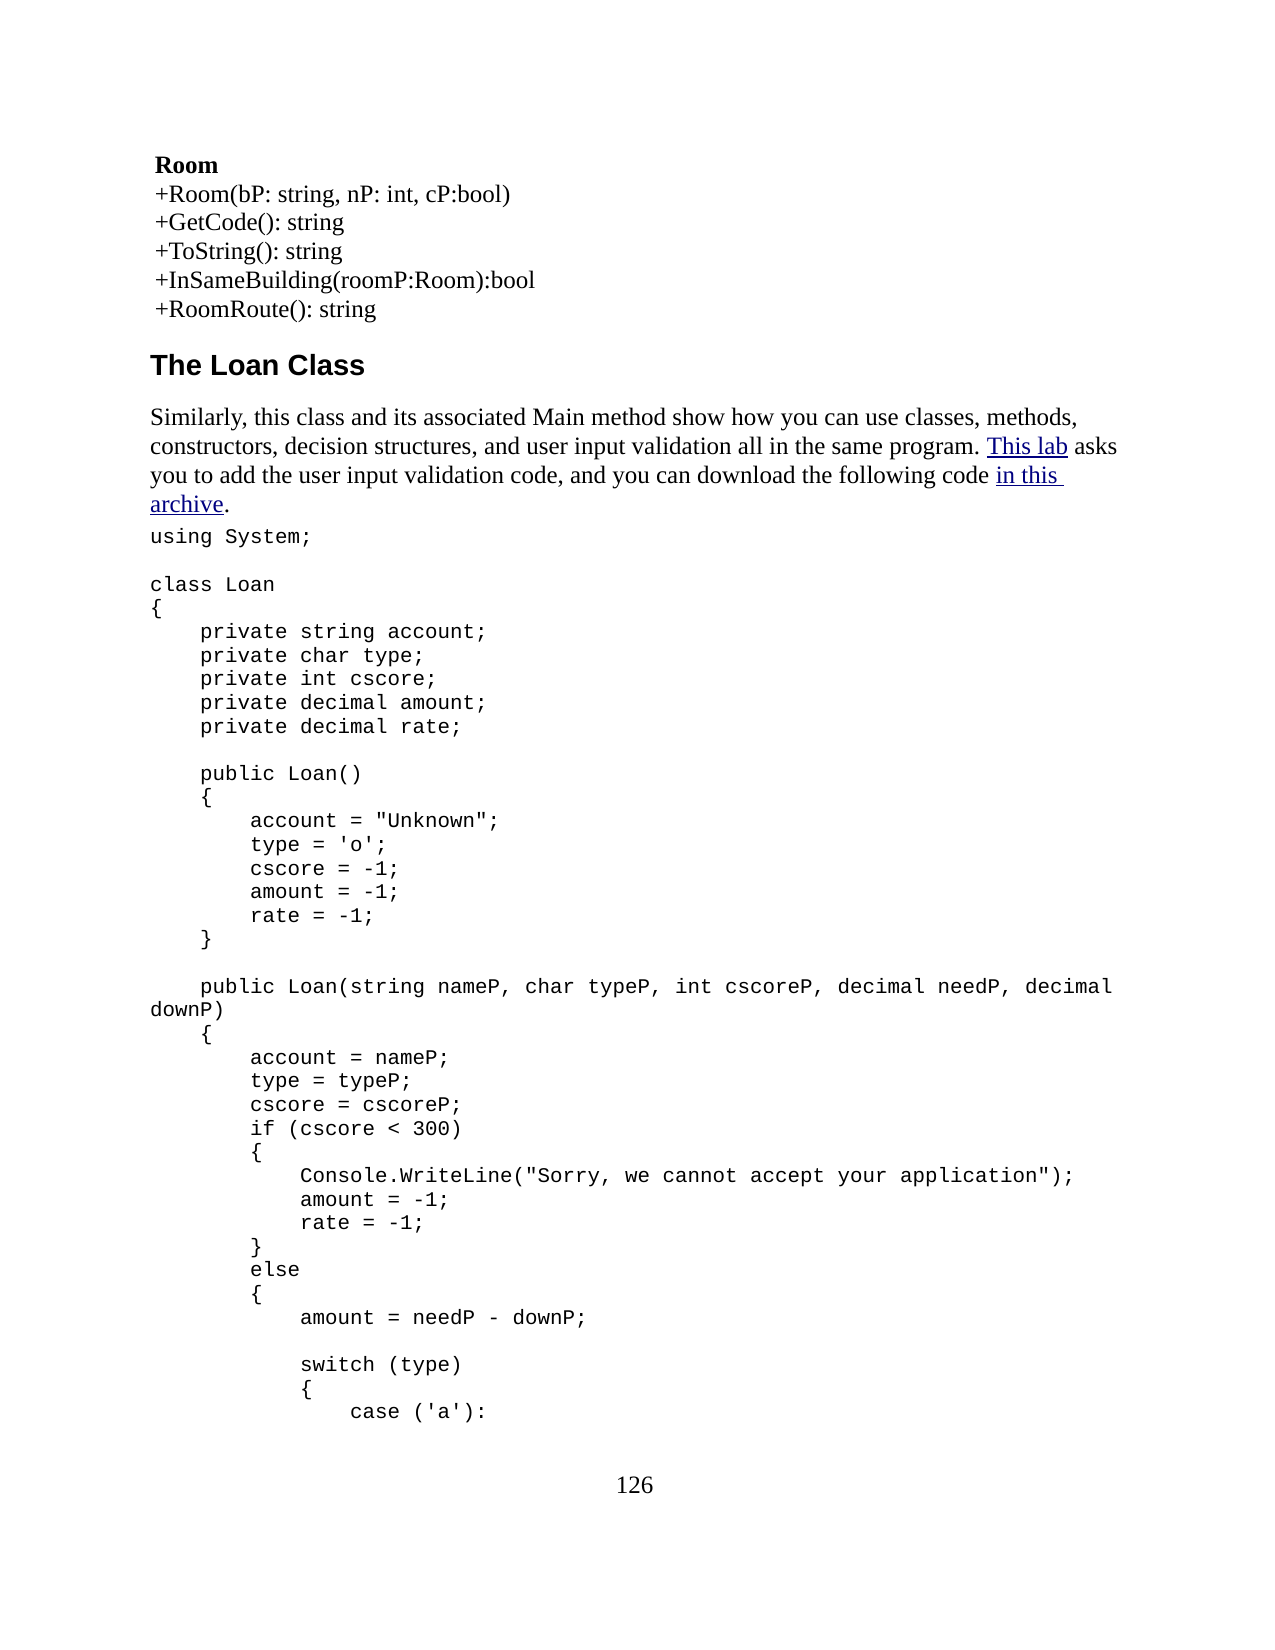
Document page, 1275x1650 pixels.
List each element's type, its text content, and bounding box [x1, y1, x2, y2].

text { [150, 1023, 1125, 1047]
table_header Room [150, 150, 1125, 179]
table_cell +RoomRoute(): string [150, 294, 1125, 322]
text } [150, 1236, 1125, 1259]
text } [150, 928, 1125, 952]
table_cell +ToString(): string [150, 236, 1125, 265]
text Console.WriteLine("Sorry, we cannot accept your application"); [150, 1165, 1125, 1188]
subtitle The Loan Class [150, 347, 1125, 381]
text type = typeP; [150, 1070, 1125, 1094]
text if (cscore < 300) [150, 1118, 1125, 1141]
text cscore = cscoreP; [150, 1094, 1125, 1118]
text private decimal amount; [150, 692, 1125, 716]
text private char type; [150, 645, 1125, 668]
table_cell +Room(bP: string, nP: int, cP:bool) [150, 179, 1125, 207]
text account = nameP; [150, 1047, 1125, 1070]
text { [150, 787, 1125, 810]
text cscore = -1; [150, 857, 1125, 881]
text private int cscore; [150, 668, 1125, 692]
text private decimal rate; [150, 716, 1125, 739]
text public Loan() [150, 763, 1125, 787]
text amount = -1; [150, 881, 1125, 905]
text account = "Unknown"; [150, 810, 1125, 834]
text else [150, 1259, 1125, 1283]
text rate = -1; [150, 1212, 1125, 1236]
text case ('a'): [150, 1401, 1125, 1425]
text { [150, 597, 1125, 621]
text using System; [150, 526, 1125, 550]
table_cell +GetCode(): string [150, 208, 1125, 236]
text class Loan [150, 574, 1125, 597]
text { [150, 1141, 1125, 1165]
text rate = -1; [150, 905, 1125, 928]
text amount = needP - downP; [150, 1307, 1125, 1330]
text public Loan(string nameP, char typeP, int cscoreP, decimal needP, decimal downP) [150, 976, 1125, 1023]
text switch (type) [150, 1354, 1125, 1378]
table_cell +InSameBuilding(roomP:Room):bool [150, 265, 1125, 294]
text { [150, 1283, 1125, 1307]
text Similarly, this class and its associated Main method show how you can use classes, methods, constructors, decision structures, and user input validation all in the same program. This lab asks you to add the user input validation code, and you can download the following code in this archive. [150, 402, 1125, 517]
text { [150, 1378, 1125, 1401]
text amount = -1; [150, 1188, 1125, 1212]
text private string account; [150, 621, 1125, 645]
text type = 'o'; [150, 834, 1125, 857]
